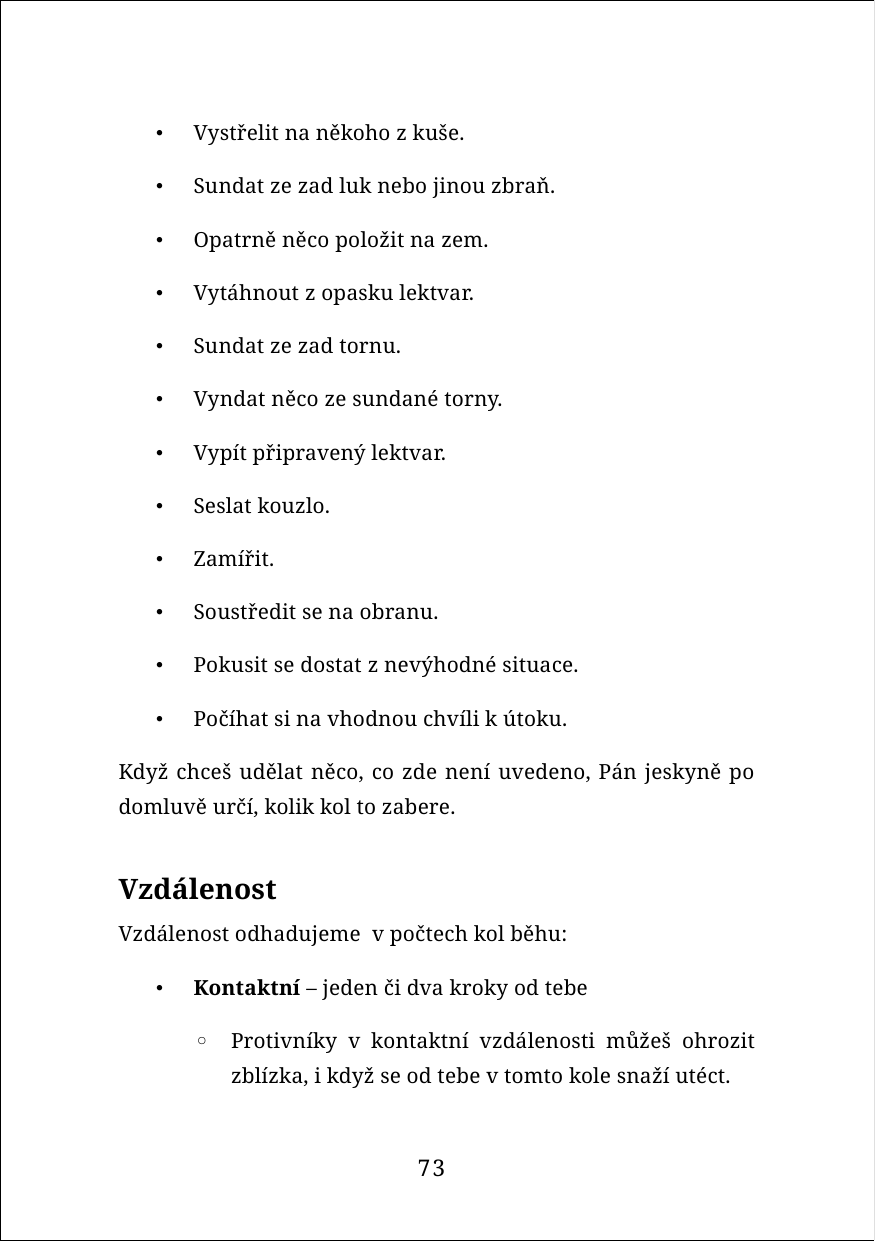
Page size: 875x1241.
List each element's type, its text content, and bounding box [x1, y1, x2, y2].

list Vyndat něco ze sundané torny. [156, 384, 756, 413]
subtitle Vzdálenost [118, 869, 756, 908]
list Vytáhnout z opasku lektvar. [156, 278, 756, 306]
list Vypít připravený lektvar. [156, 438, 756, 466]
list Vystřelit na někoho z kuše. [156, 118, 756, 147]
list Zamířit. [156, 544, 756, 572]
list Protivníky v kontaktní vzdálenosti můžeš ohrozit zblízka, i když se od tebe v tomto kole snaží utéct. [193, 1026, 756, 1090]
list Opatrně něco položit na zem. [156, 225, 756, 253]
list Seslat kouzlo. [156, 491, 756, 519]
list Kontaktní – jeden či dva kroky od tebe [156, 973, 756, 1001]
list Soustředit se na obranu. [156, 597, 756, 626]
list Počíhat si na vhodnou chvíli k útoku. [156, 704, 756, 732]
list Sundat ze zad luk nebo jinou zbraň. [156, 171, 756, 200]
text Vzdálenost odhadujeme v počtech kol běhu: [118, 919, 756, 948]
text Když chceš udělat něco, co zde není uvedeno, Pán jeskyně po domluvě určí, kolik kol to zabere. [118, 757, 756, 821]
list Sundat ze zad tornu. [156, 331, 756, 359]
list Pokusit se dostat z nevýhodné situace. [156, 651, 756, 679]
